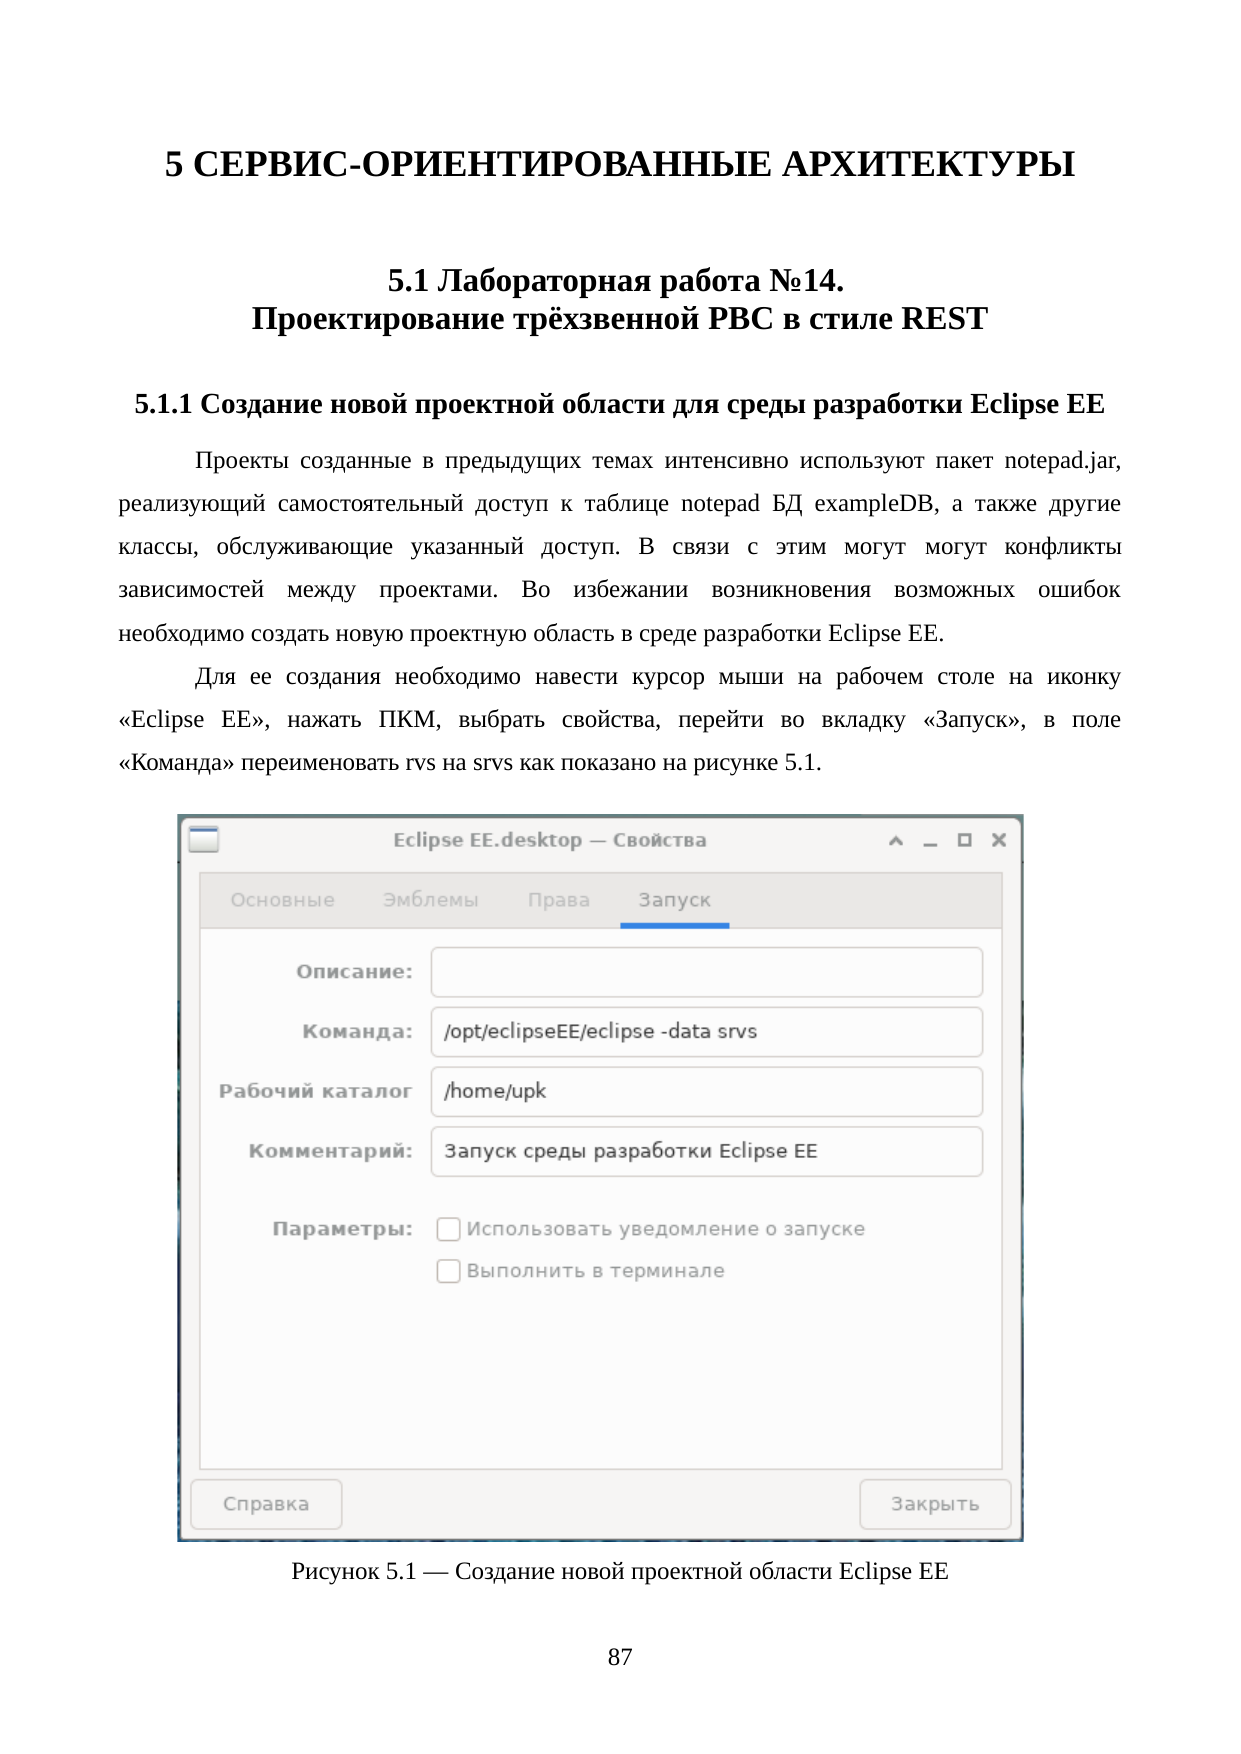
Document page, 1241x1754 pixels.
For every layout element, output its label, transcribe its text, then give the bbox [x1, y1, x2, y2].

subtitle 5.1 Лабораторная работа №14. Проектирование трёхзвенной РВС в стиле REST [118, 260, 1122, 337]
subtitle 5 СЕРВИС-ОРИЕНТИРОВАННЫЕ АРХИТЕКТУРЫ [118, 142, 1122, 185]
picture [177, 814, 1024, 1542]
text Рисунок 5.1 — Создание новой проектной области Eclipse EE [118, 790, 1122, 1585]
subtitle 5.1.1 Создание новой проектной области для среды разработки Eclipse EE [118, 387, 1122, 420]
text Для ее создания необходимо навести курсор мыши на рабочем столе на иконку «Eclipse EE», нажать ПКМ, выбрать свойства, перейти во вкладку «Запуск», в поле «Команда» переименовать rvs на srvs как показано на рисунке 5.1. [118, 661, 1122, 776]
text Проекты созданные в предыдущих темах интенсивно используют пакет notepad.jar, реализующий самостоятельный доступ к таблице notepad БД exampleDB, а также другие классы, обслуживающие указанный доступ. В связи с этим могут могут конфликты зависимостей между проектами. Во избежании возникновения возможных ошибок необходимо создать новую проектную область в среде разработки Eclipse EE. [118, 445, 1122, 646]
